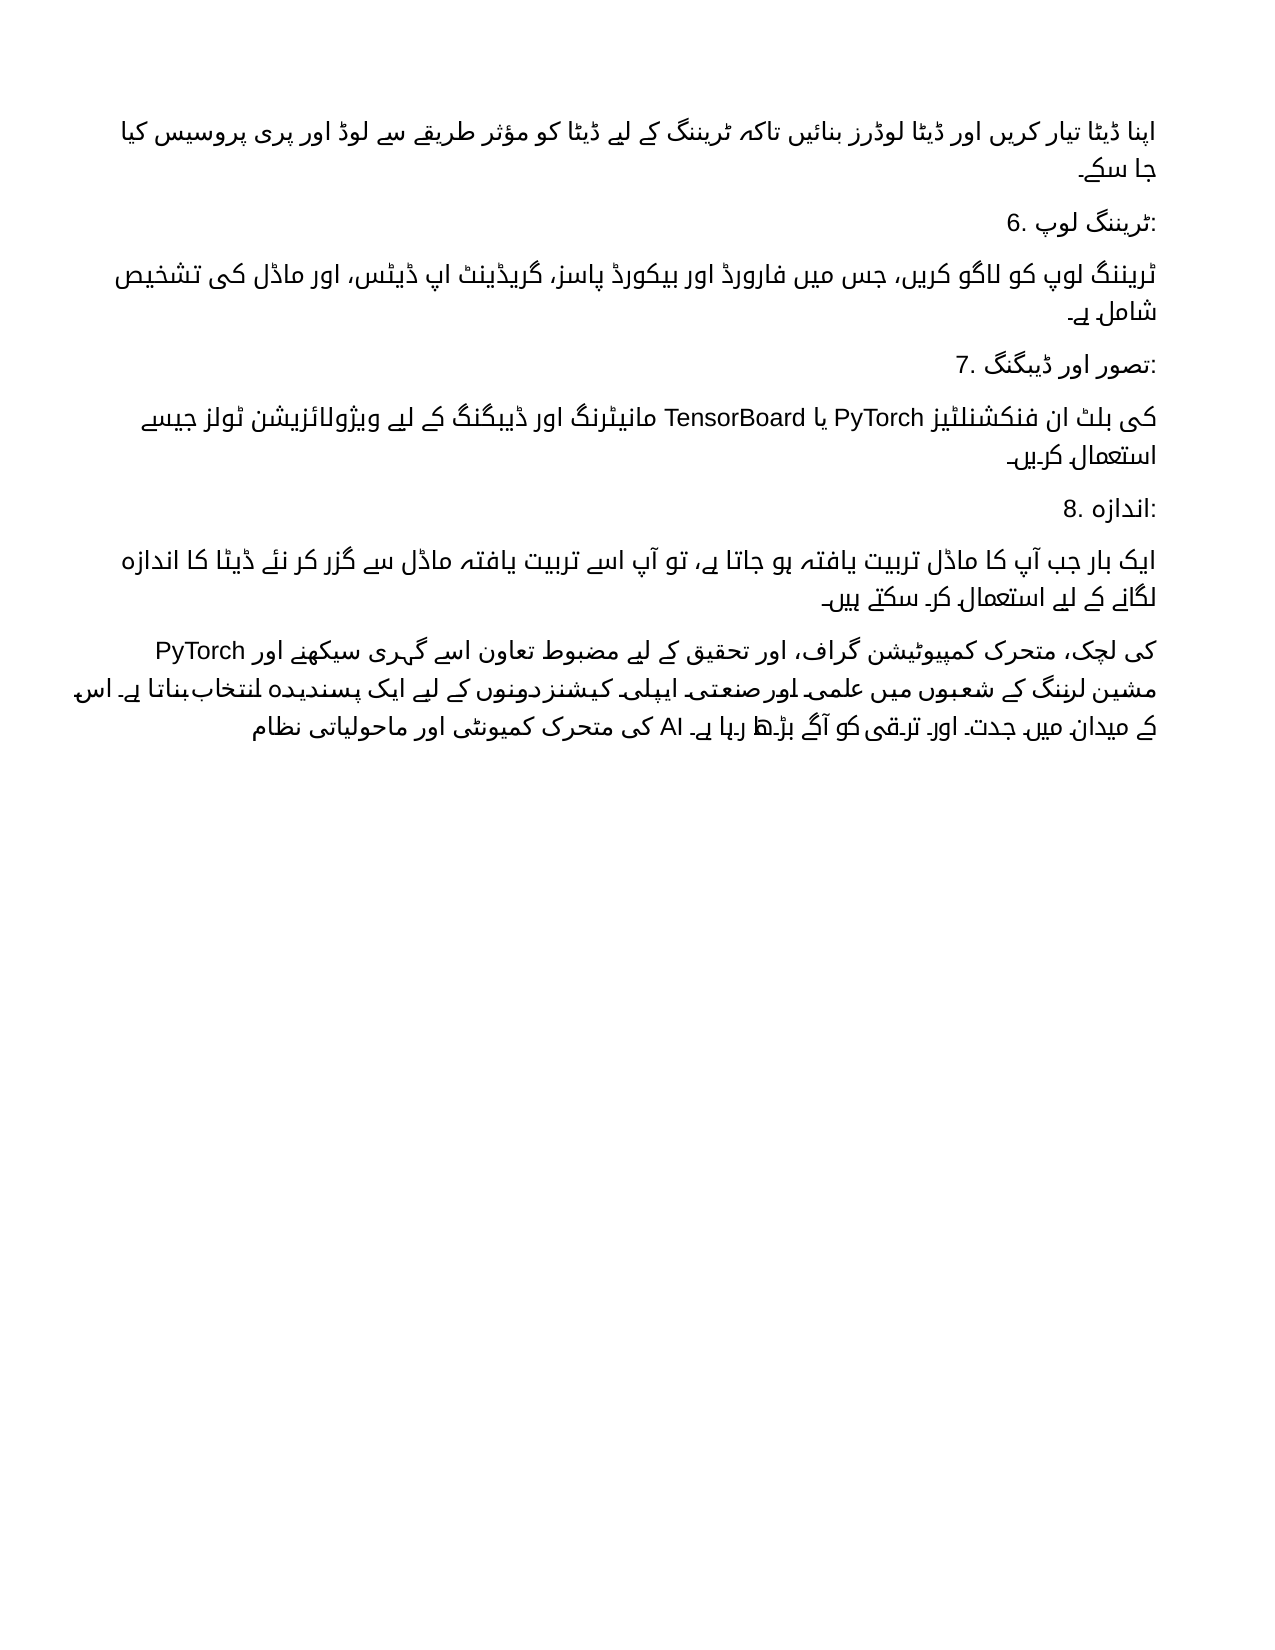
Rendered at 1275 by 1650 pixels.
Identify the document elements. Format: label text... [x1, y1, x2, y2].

text 8. اندازہ: [118, 494, 1157, 527]
text ٹریننگ لوپ کو لاگو کریں، جس میں فارورڈ اور بیکورڈ پاسز، گریڈینٹ اپ ڈیٹس، اور ماڈل کی تشخیص شامل ہے۔ [118, 261, 1157, 331]
text 6. ٹریننگ لوپ: [118, 207, 1157, 241]
text ایک بار جب آپ کا ماڈل تربیت یافتہ ہو جاتا ہے، تو آپ اسے تربیت یافتہ ماڈل سے گزر کر نئے ڈیٹا کا اندازہ لگانے کے لیے استعمال کر سکتے ہیں۔ [118, 547, 1157, 617]
text PyTorch کی لچک، متحرک کمپیوٹیشن گراف، اور تحقیق کے لیے مضبوط تعاون اسے گہری سیکھنے اور مشین لرننگ کے شعبوں میں علمی اور صنعتی ایپلی کیشنز دونوں کے لیے ایک پسندیدہ انتخاب بناتا ہے۔ اس کی متحرک کمیونٹی اور ماحولیاتی نظام AI کے میدان میں جدت اور ترقی کو آگے بڑھا رہا ہے۔ [118, 636, 1157, 746]
text 7. تصور اور ڈیبگنگ: [118, 350, 1157, 384]
text مانیٹرنگ اور ڈیبگنگ کے لیے ویژولائزیشن ٹولز جیسے TensorBoard یا PyTorch کی بلٹ ان فنکشنلٹیز استعمال کریں۔ [118, 403, 1157, 474]
text اپنا ڈیٹا تیار کریں اور ڈیٹا لوڈرز بنائیں تاکہ ٹریننگ کے لیے ڈیٹا کو مؤثر طریقے سے لوڈ اور پری پروسیس کیا جا سکے۔ [118, 118, 1157, 188]
